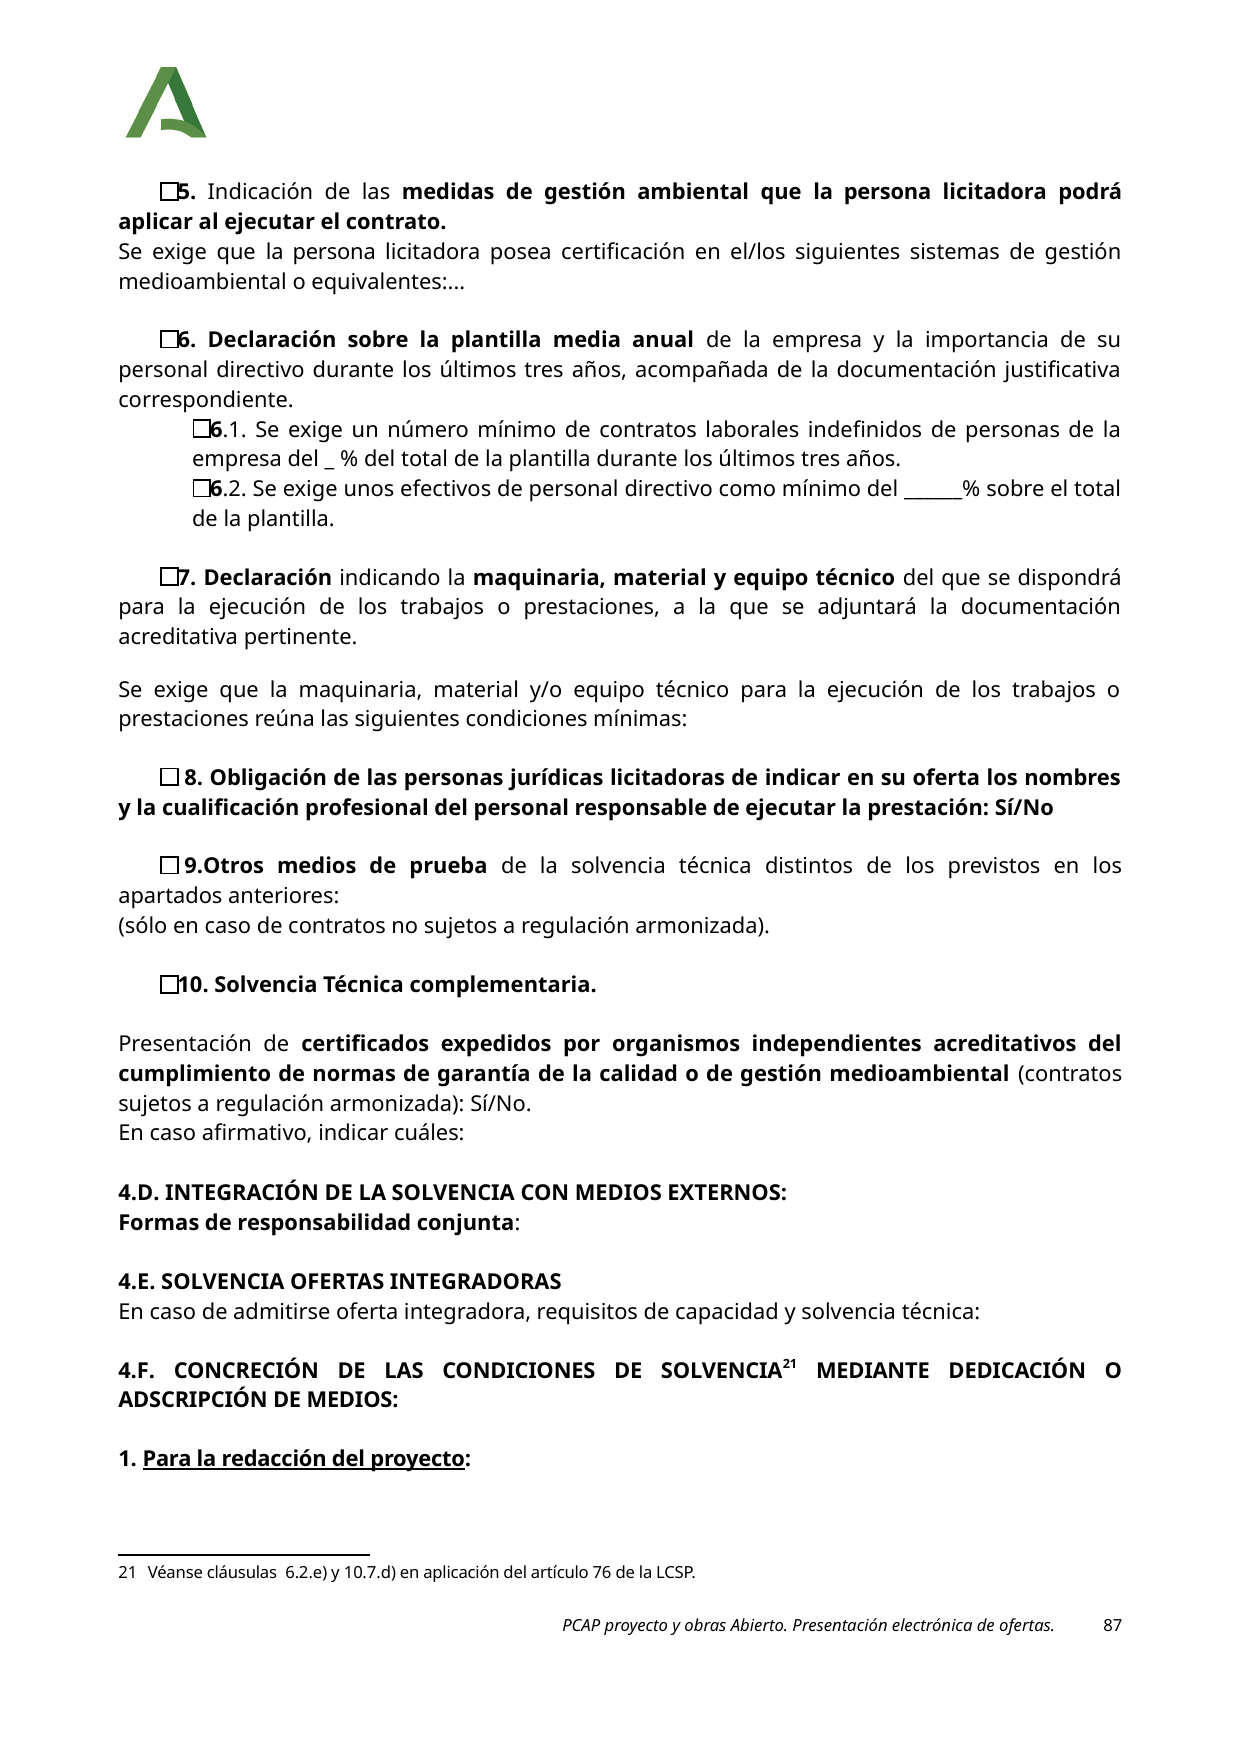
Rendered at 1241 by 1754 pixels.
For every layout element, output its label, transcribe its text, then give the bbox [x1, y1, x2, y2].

text 4.E. SOLVENCIA OFERTAS INTEGRADORAS [118, 1266, 1122, 1296]
text Se exige que la persona licitadora posea certificación en el/los siguientes sistemas de gestión medioambiental o equivalentes:... [118, 236, 1122, 296]
text Formas de responsabilidad conjunta: [118, 1207, 1122, 1237]
picture [121, 62, 210, 142]
text (sólo en caso de contratos no sujetos a regulación armonizada). [118, 910, 1122, 940]
text 6. Declaración sobre la plantilla media anual de la empresa y la importancia de su personal directivo durante los últimos tres años, acompañada de la documentación justificativa correspondiente. [118, 324, 1122, 414]
text 5. Indicación de las medidas de gestión ambiental que la persona licitadora podrá aplicar al ejecutar el contrato. [118, 176, 1122, 236]
text 8. Obligación de las personas jurídicas licitadoras de indicar en su oferta los nombres y la cualificación profesional del personal responsable de ejecutar la prestación: Sí/No [118, 762, 1122, 822]
text 7. Declaración indicando la maquinaria, material y equipo técnico del que se dispondrá para la ejecución de los trabajos o prestaciones, a la que se adjuntará la documentación acreditativa pertinente. [118, 562, 1122, 651]
text 6.1. Se exige un número mínimo de contratos laborales indefinidos de personas de la empresa del _ % del total de la plantilla durante los últimos tres años. [192, 414, 1122, 473]
text 4.D. INTEGRACIÓN DE LA SOLVENCIA CON MEDIOS EXTERNOS: [118, 1177, 1122, 1207]
text En caso de admitirse oferta integradora, requisitos de capacidad y solvencia técnica: [118, 1296, 1122, 1326]
text Véanse cláusulas 6.2.e) y 10.7.d) en aplicación del artículo 76 de la LCSP. [118, 1561, 1122, 1584]
text Presentación de certificados expedidos por organismos independientes acreditativos del cumplimiento de normas de garantía de la calidad o de gestión medioambiental (contratos sujetos a regulación armonizada): Sí/No. [118, 1028, 1122, 1117]
text 1. Para la redacción del proyecto: [118, 1443, 1122, 1473]
text 10. Solvencia Técnica complementaria. [118, 969, 1122, 999]
text 6.2. Se exige unos efectivos de personal directivo como mínimo del ______% sobre el total de la plantilla. [192, 473, 1122, 533]
text 4.F. CONCRECIÓN DE LAS CONDICIONES DE SOLVENCIA MEDIANTE DEDICACIÓN O ADSCRIPCIÓN DE MEDIOS: [118, 1355, 1122, 1414]
text En caso afirmativo, indicar cuáles: [118, 1117, 1122, 1147]
text Se exige que la maquinaria, material y/o equipo técnico para la ejecución de los trabajos o prestaciones reúna las siguientes condiciones mínimas: [118, 674, 1122, 733]
text 9.Otros medios de prueba de la solvencia técnica distintos de los previstos en los apartados anteriores: [118, 850, 1122, 910]
